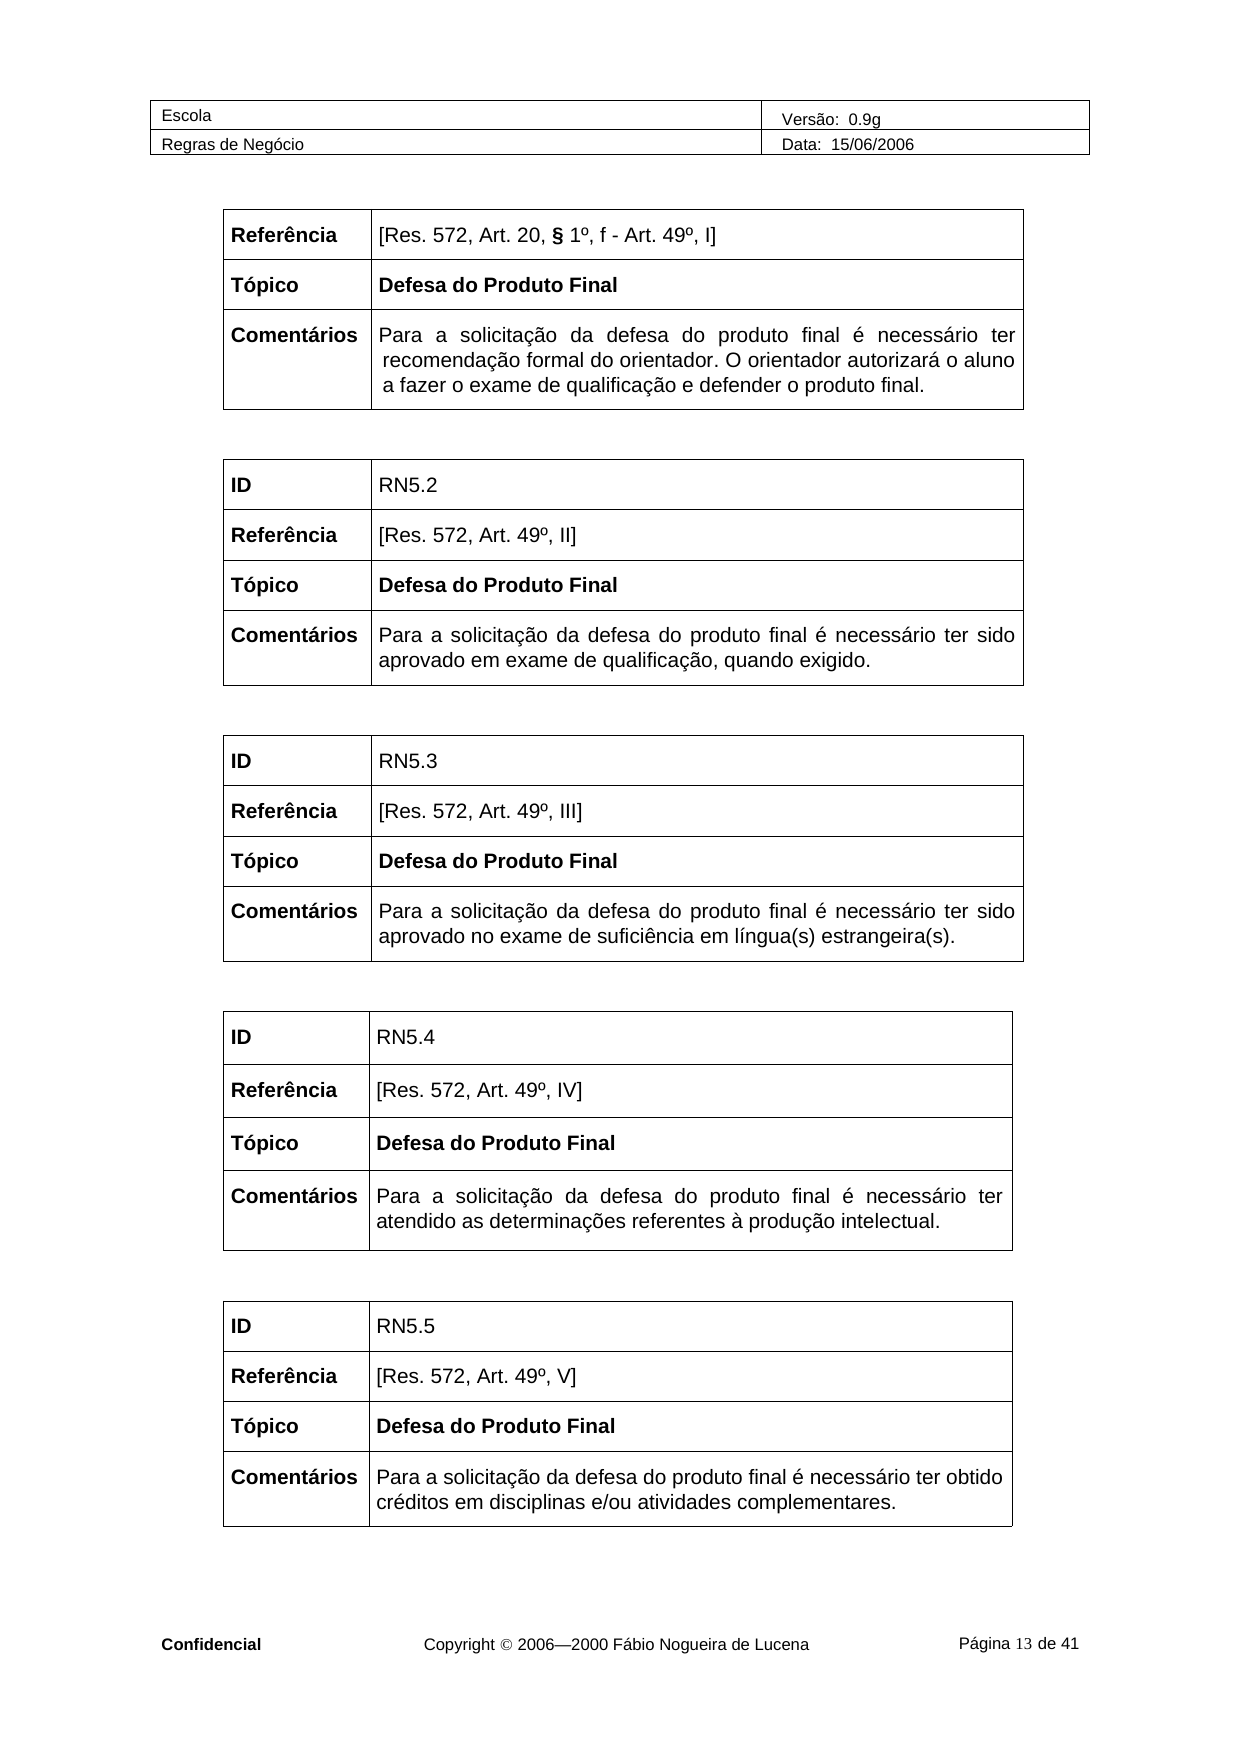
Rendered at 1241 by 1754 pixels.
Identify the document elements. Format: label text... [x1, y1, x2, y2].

table_cell Tópico [224, 1402, 369, 1451]
table_cell [Res. 572, Art. 49º, IV] [370, 1065, 1012, 1117]
table_cell Tópico [224, 561, 371, 609]
table_cell Referência [224, 1352, 369, 1401]
table_cell Para a solicitação da defesa do produto final é necessário ter sido aprovado em exame de qualificação, quando exigido. [372, 611, 1023, 685]
table_cell Tópico [224, 260, 371, 309]
table_cell Para a solicitação da defesa do produto final é necessário ter sido aprovado no exame de suficiência em língua(s) estrangeira(s). [372, 887, 1023, 961]
table_cell Tópico [224, 1118, 369, 1170]
table_cell Comentários [224, 310, 371, 409]
table_cell [Res. 572, Art. 49º, II] [372, 510, 1023, 559]
table_header RN5.4 [370, 1012, 1012, 1064]
table_cell Para a solicitação da defesa do produto final é necessário ter recomendação formal do orientador. O orientador autorizará o aluno a fazer o exame de qualificação e defender o produto final. [372, 310, 1023, 409]
table_cell Defesa do Produto Final [370, 1118, 1012, 1170]
table_cell Defesa do Produto Final [372, 837, 1023, 886]
table_cell Referência [224, 1065, 369, 1117]
table_cell Para a solicitação da defesa do produto final é necessário ter atendido as determinações referentes à produção intelectual. [370, 1171, 1012, 1250]
table_cell [Res. 572, Art. 49º, V] [370, 1352, 1012, 1401]
table_cell Comentários [224, 1171, 369, 1250]
table_cell Defesa do Produto Final [370, 1402, 1012, 1451]
table_header ID [224, 1012, 369, 1064]
table_header RN5.3 [372, 736, 1023, 785]
table_cell Comentários [224, 887, 371, 961]
table_header ID [224, 736, 371, 785]
table_cell Comentários [224, 1452, 369, 1526]
table_cell Referência [224, 786, 371, 836]
table_header RN5.5 [370, 1302, 1012, 1351]
table_cell Referência [224, 510, 371, 559]
table_cell [Res. 572, Art. 49º, III] [372, 786, 1023, 836]
table_cell Defesa do Produto Final [372, 561, 1023, 609]
table_cell [Res. 572, Art. 20, § 1º, f - Art. 49º, I] [372, 210, 1023, 259]
table_header RN5.2 [372, 460, 1023, 509]
table_cell Referência [224, 210, 371, 259]
table_cell Defesa do Produto Final [372, 260, 1023, 309]
table_cell Para a solicitação da defesa do produto final é necessário ter obtido créditos em disciplinas e/ou atividades complementares. [370, 1452, 1012, 1526]
table_cell Tópico [224, 837, 371, 886]
table_header ID [224, 460, 371, 509]
table_cell Comentários [224, 611, 371, 685]
table_header ID [224, 1302, 369, 1351]
